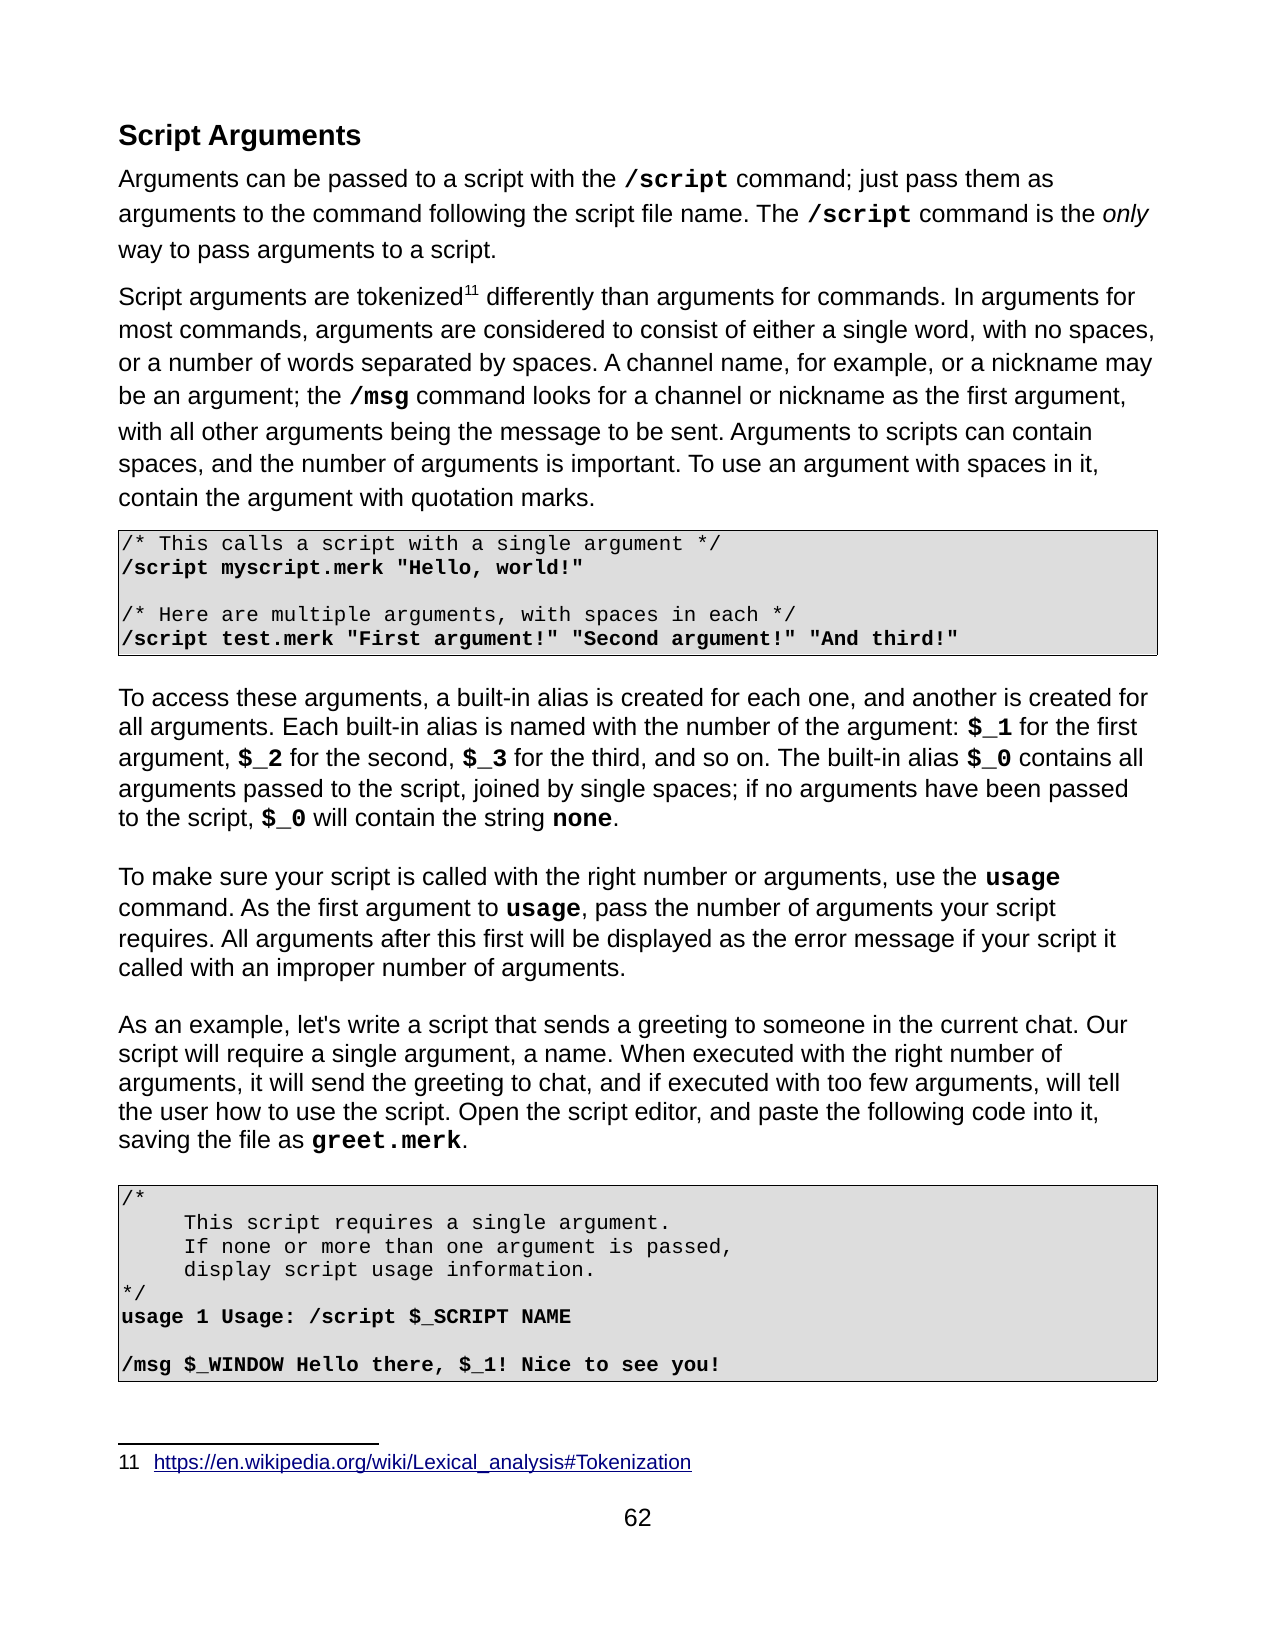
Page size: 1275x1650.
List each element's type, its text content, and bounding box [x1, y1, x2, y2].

text Script arguments are tokenized differently than arguments for commands. In arguments for most commands, arguments are considered to consist of either a single word, with no spaces, or a number of words separated by spaces. A channel name, for example, or a nickname may be an argument; the /msg command looks for a channel or nickname as the first argument, with all other arguments being the message to be sent. Arguments to scripts can contain spaces, and the number of arguments is important. To use an argument with spaces in it, contain the argument with quotation marks. [118, 282, 1157, 511]
subtitle Script Arguments [118, 118, 1157, 152]
text As an example, let's write a script that sends a greeting to someone in the current chat. Our script will require a single argument, a name. When executed with the right number of arguments, it will send the greeting to chat, and if executed with too few arguments, will tell the user how to use the script. Open the script editor, and paste the following code into it, saving the file as greet.merk. [118, 1011, 1157, 1156]
text To access these arguments, a built-in alias is created for each one, and another is created for all arguments. Each built-in alias is named with the number of the argument: $_1 for the first argument, $_2 for the second, $_3 for the third, and so on. The built-in alias $_0 contains all arguments passed to the script, joined by single spaces; if no arguments have been passed to the script, $_0 will contain the string none. [118, 683, 1157, 834]
text https://en.wikipedia.org/wiki/Lexical_analysis#Tokenization [118, 1450, 1157, 1474]
table_header /* This calls a script with a single argument */ /script myscript.merk "Hello, world!" /* Here are multiple arguments, with spaces in each */ /script test.merk "First argument!" "Second argument!" "And third!" [119, 531, 1157, 654]
text Arguments can be passed to a script with the /script command; just pass them as arguments to the command following the script file name. The /script command is the only way to pass arguments to a script. [118, 164, 1157, 263]
text To make sure your script is called with the right number or arguments, use the usage command. As the first argument to usage, pass the number of arguments your script requires. All arguments after this first will be displayed as the error message if your script it called with an improper number of arguments. [118, 862, 1157, 982]
table_header /* This script requires a single argument. If none or more than one argument is passed, display script usage information. */ usage 1 Usage: /script $_SCRIPT NAME /msg $_WINDOW Hello there, $_1! Nice to see you! [119, 1186, 1157, 1381]
